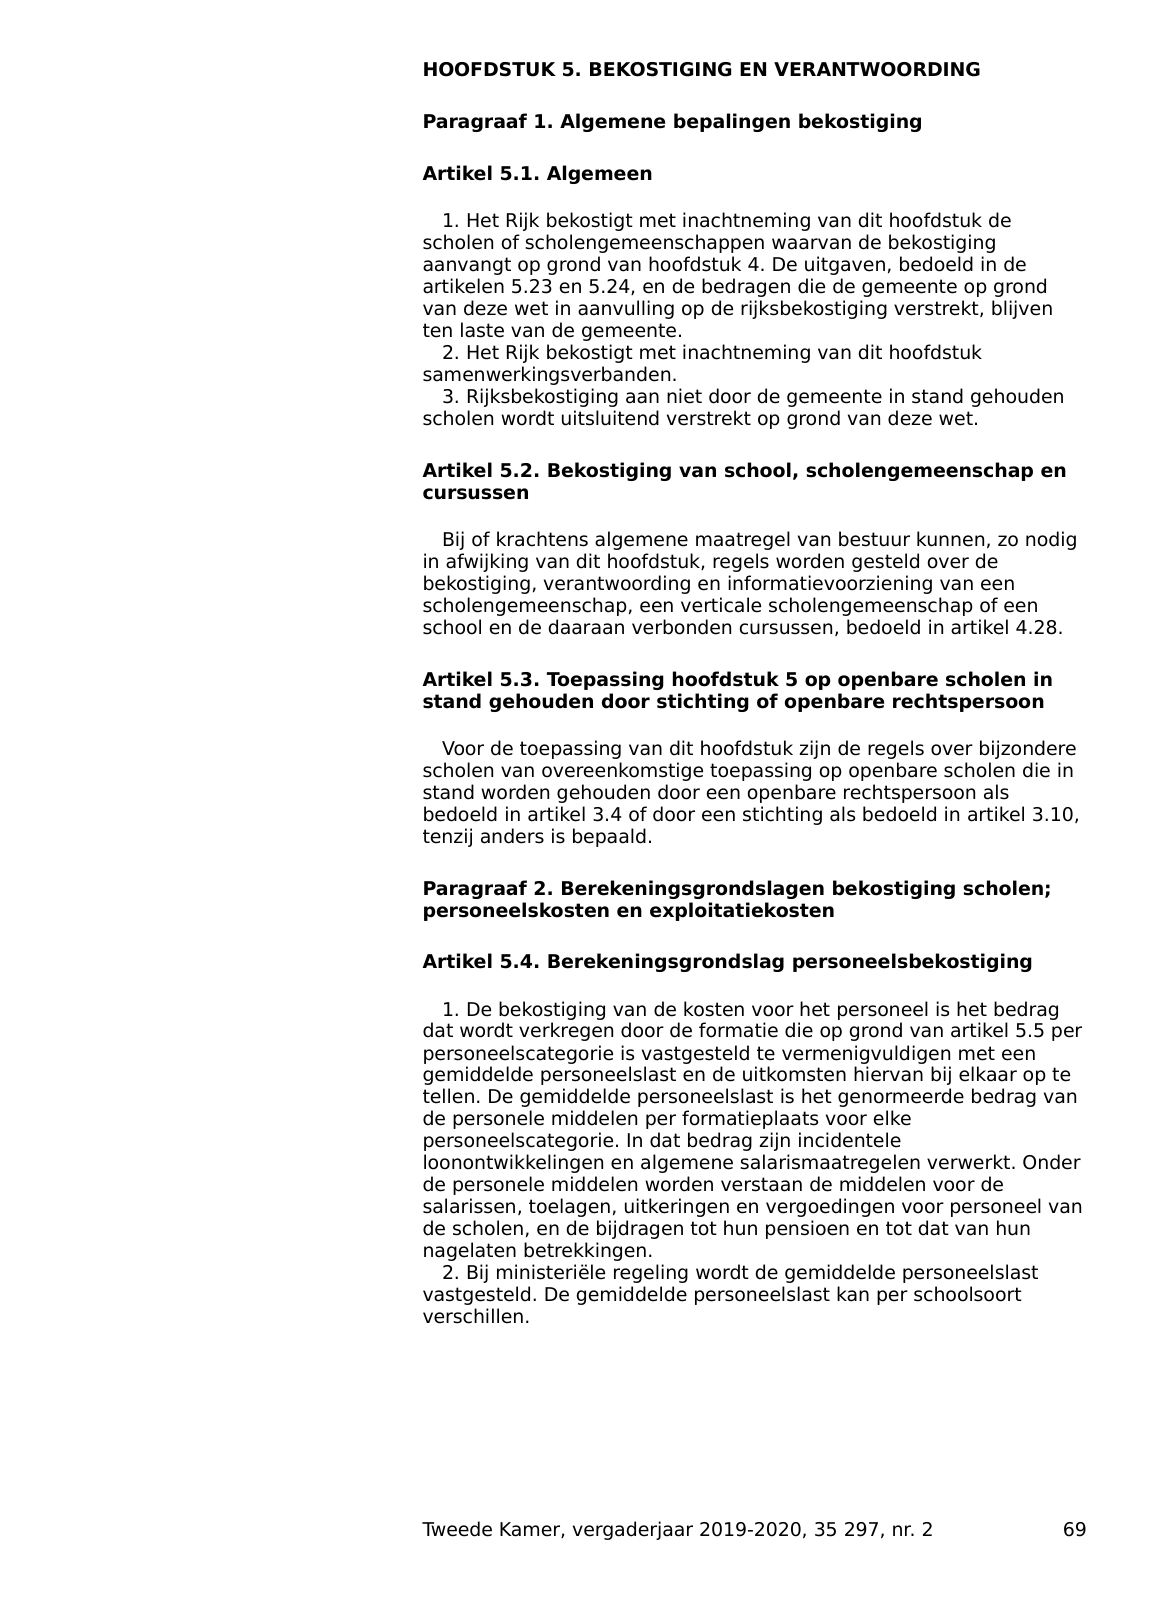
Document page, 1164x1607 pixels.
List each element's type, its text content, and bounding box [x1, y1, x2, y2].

subtitle Artikel 5.2. Bekostiging van school, scholengemeenschap en cursussen [422, 460, 1087, 504]
text 1. Het Rijk bekostigt met inachtneming van dit hoofdstuk de scholen of scholengemeenschappen waarvan de bekostiging aanvangt op grond van hoofdstuk 4. De uitgaven, bedoeld in de artikelen 5.23 en 5.24, en de bedragen die de gemeente op grond van deze wet in aanvulling op de rijksbekostiging verstrekt, blijven ten laste van de gemeente. [422, 210, 1087, 342]
subtitle Artikel 5.4. Berekeningsgrondslag personeelsbekostiging [422, 951, 1087, 973]
subtitle Paragraaf 1. Algemene bepalingen bekostiging [422, 111, 1087, 133]
text Bij of krachtens algemene maatregel van bestuur kunnen, zo nodig in afwijking van dit hoofdstuk, regels worden gesteld over de bekostiging, verantwoording en informatievoorziening van een scholengemeenschap, een verticale scholengemeenschap of een school en de daaraan verbonden cursussen, bedoeld in artikel 4.28. [422, 529, 1087, 639]
text Voor de toepassing van dit hoofdstuk zijn de regels over bijzondere scholen van overeenkomstige toepassing op openbare scholen die in stand worden gehouden door een openbare rechtspersoon als bedoeld in artikel 3.4 of door een stichting als bedoeld in artikel 3.10, tenzij anders is bepaald. [422, 738, 1087, 847]
text 3. Rijksbekostiging aan niet door de gemeente in stand gehouden scholen wordt uitsluitend verstrekt op grond van deze wet. [422, 386, 1087, 430]
text 2. Bij ministeriële regeling wordt de gemiddelde personeelslast vastgesteld. De gemiddelde personeelslast kan per schoolsoort verschillen. [422, 1262, 1087, 1328]
subtitle HOOFDSTUK 5. BEKOSTIGING EN VERANTWOORDING [422, 59, 1087, 81]
subtitle Artikel 5.3. Toepassing hoofdstuk 5 op openbare scholen in stand gehouden door stichting of openbare rechtspersoon [422, 669, 1087, 713]
subtitle Paragraaf 2. Berekeningsgrondslagen bekostiging scholen; personeelskosten en exploitatiekosten [422, 877, 1087, 921]
text 2. Het Rijk bekostigt met inachtneming van dit hoofdstuk samenwerkingsverbanden. [422, 342, 1087, 386]
text 1. De bekostiging van de kosten voor het personeel is het bedrag dat wordt verkregen door de formatie die op grond van artikel 5.5 per personeelscategorie is vastgesteld te vermenigvuldigen met een gemiddelde personeelslast en de uitkomsten hiervan bij elkaar op te tellen. De gemiddelde personeelslast is het genormeerde bedrag van de personele middelen per formatieplaats voor elke personeelscategorie. In dat bedrag zijn incidentele loonontwikkelingen en algemene salarismaatregelen verwerkt. Onder de personele middelen worden verstaan de middelen voor de salarissen, toelagen, uitkeringen en vergoedingen voor personeel van de scholen, en de bijdragen tot hun pensioen en tot dat van hun nagelaten betrekkingen. [422, 998, 1087, 1262]
subtitle Artikel 5.1. Algemeen [422, 163, 1087, 185]
